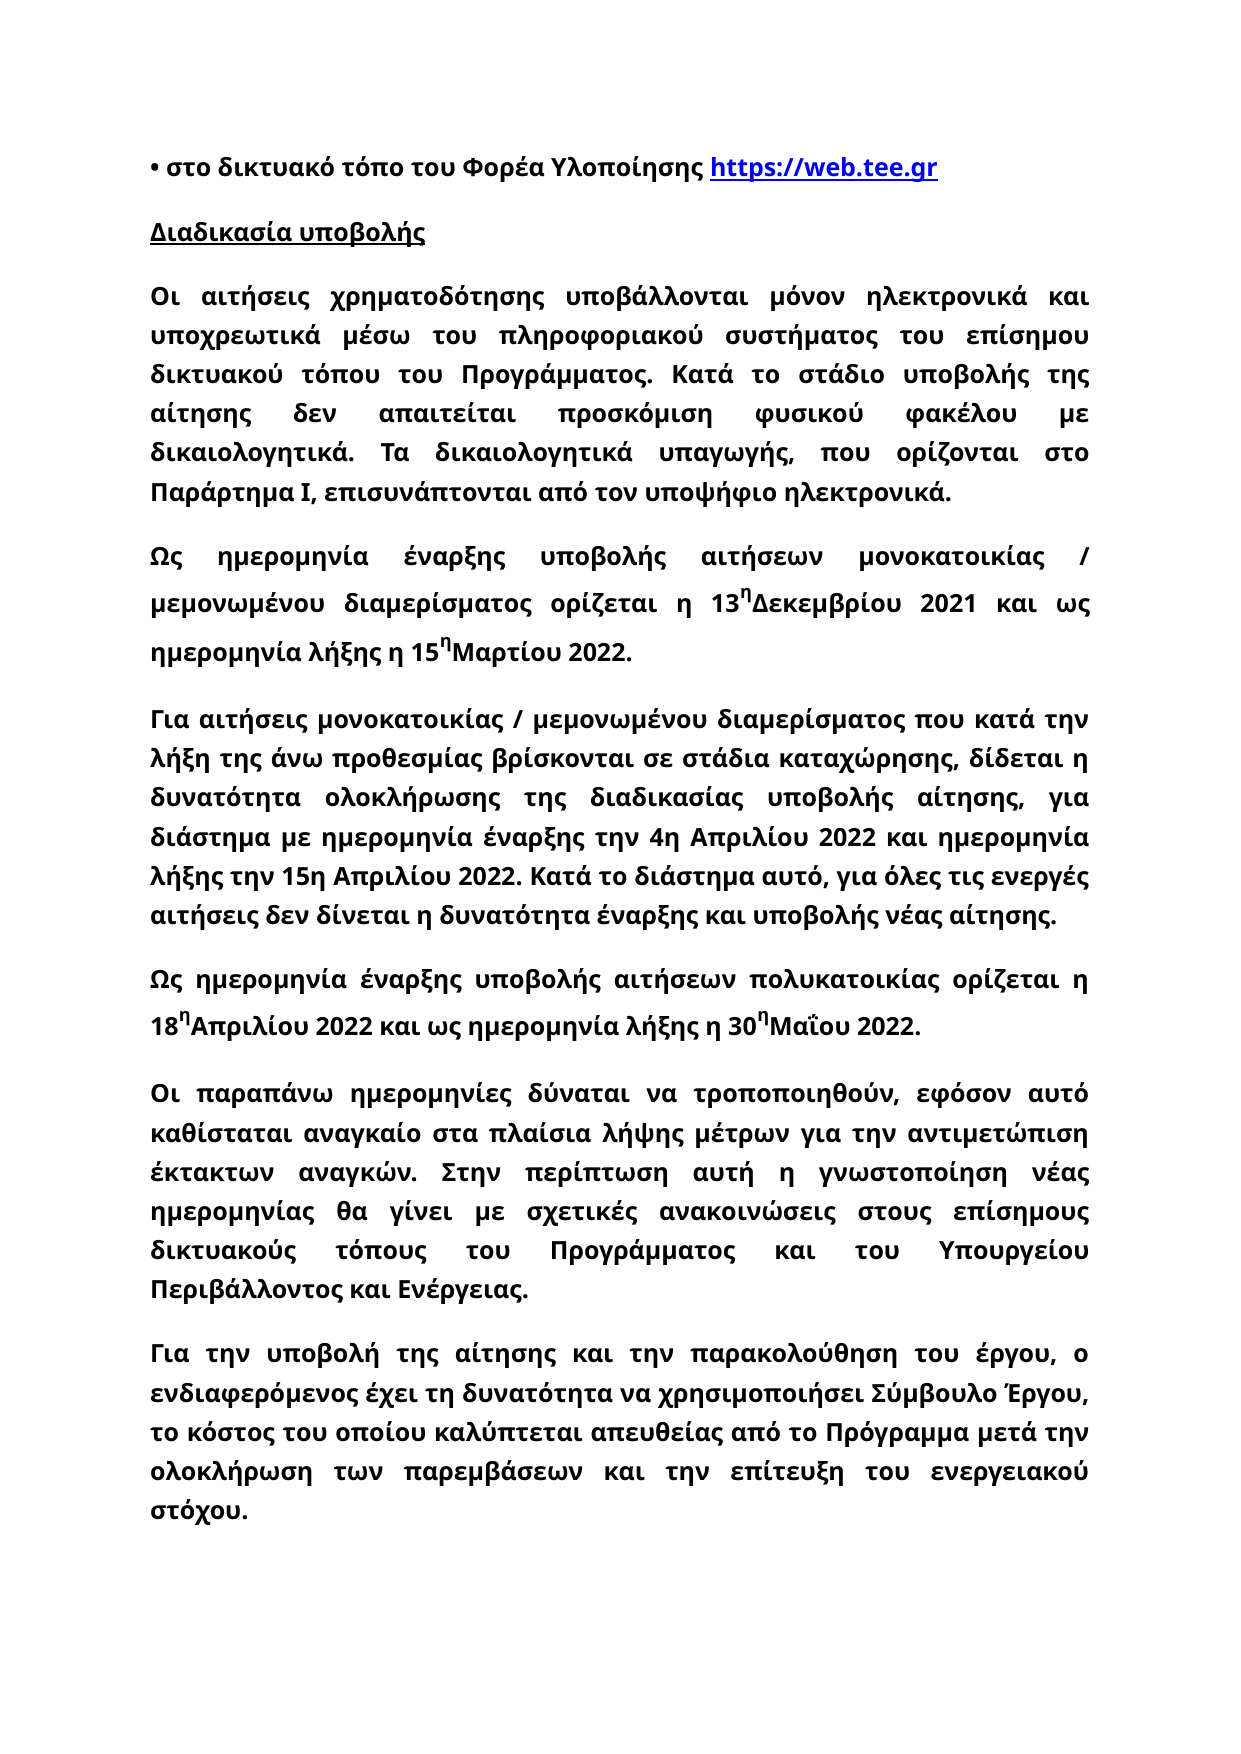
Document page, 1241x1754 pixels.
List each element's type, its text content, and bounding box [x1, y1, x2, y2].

text Οι αιτήσεις χρηματοδότησης υποβάλλονται μόνον ηλεκτρονικά και υποχρεωτικά μέσω του πληροφοριακού συστήματος του επίσημου δικτυακού τόπου του Προγράμματος. Κατά το στάδιο υποβολής της αίτησης δεν απαιτείται προσκόμιση φυσικού φακέλου με δικαιολογητικά. Τα δικαιολογητικά υπαγωγής, που ορίζονται στο Παράρτημα Ι, επισυνάπτονται από τον υποψήφιο ηλεκτρονικά. [150, 278, 1090, 508]
text • στο δικτυακό τόπο του Φορέα Υλοποίησης https://web.tee.gr [150, 150, 1090, 184]
text Ως ημερομηνία έναρξης υποβολής αιτήσεων μονοκατοικίας / μεμονωμένου διαμερίσματος ορίζεται η 13ηΔεκεμβρίου 2021 και ως ημερομηνία λήξης η 15ηΜαρτίου 2022. [150, 538, 1090, 670]
text Οι παραπάνω ημερομηνίες δύναται να τροποποιηθούν, εφόσον αυτό καθίσταται αναγκαίο στα πλαίσια λήψης μέτρων για την αντιμετώπιση έκτακτων αναγκών. Στην περίπτωση αυτή η γνωστοποίηση νέας ημερομηνίας θα γίνει με σχετικές ανακοινώσεις στους επίσημους δικτυακούς τόπους του Προγράμματος και του Υπουργείου Περιβάλλοντος και Ενέργειας. [150, 1076, 1090, 1306]
text Για την υποβολή της αίτησης και την παρακολούθηση του έργου, ο ενδιαφερόμενος έχει τη δυνατότητα να χρησιμοποιήσει Σύμβουλο Έργου, το κόστος του οποίου καλύπτεται απευθείας από το Πρόγραμμα μετά την ολοκλήρωση των παρεμβάσεων και την επίτευξη του ενεργειακού στόχου. [150, 1336, 1090, 1527]
text Ως ημερομηνία έναρξης υποβολής αιτήσεων πολυκατοικίας ορίζεται η 18ηΑπριλίου 2022 και ως ημερομηνία λήξης η 30ηΜαΐου 2022. [150, 962, 1090, 1045]
text Για αιτήσεις μονοκατοικίας / μεμονωμένου διαμερίσματος που κατά την λήξη της άνω προθεσμίας βρίσκονται σε στάδια καταχώρησης, δίδεται η δυνατότητα ολοκλήρωσης της διαδικασίας υποβολής αίτησης, για διάστημα με ημερομηνία έναρξης την 4η Απριλίου 2022 και ημερομηνία λήξης την 15η Απριλίου 2022. Κατά το διάστημα αυτό, για όλες τις ενεργές αιτήσεις δεν δίνεται η δυνατότητα έναρξης και υποβολής νέας αίτησης. [150, 702, 1090, 932]
text Διαδικασία υποβολής [150, 214, 1090, 248]
